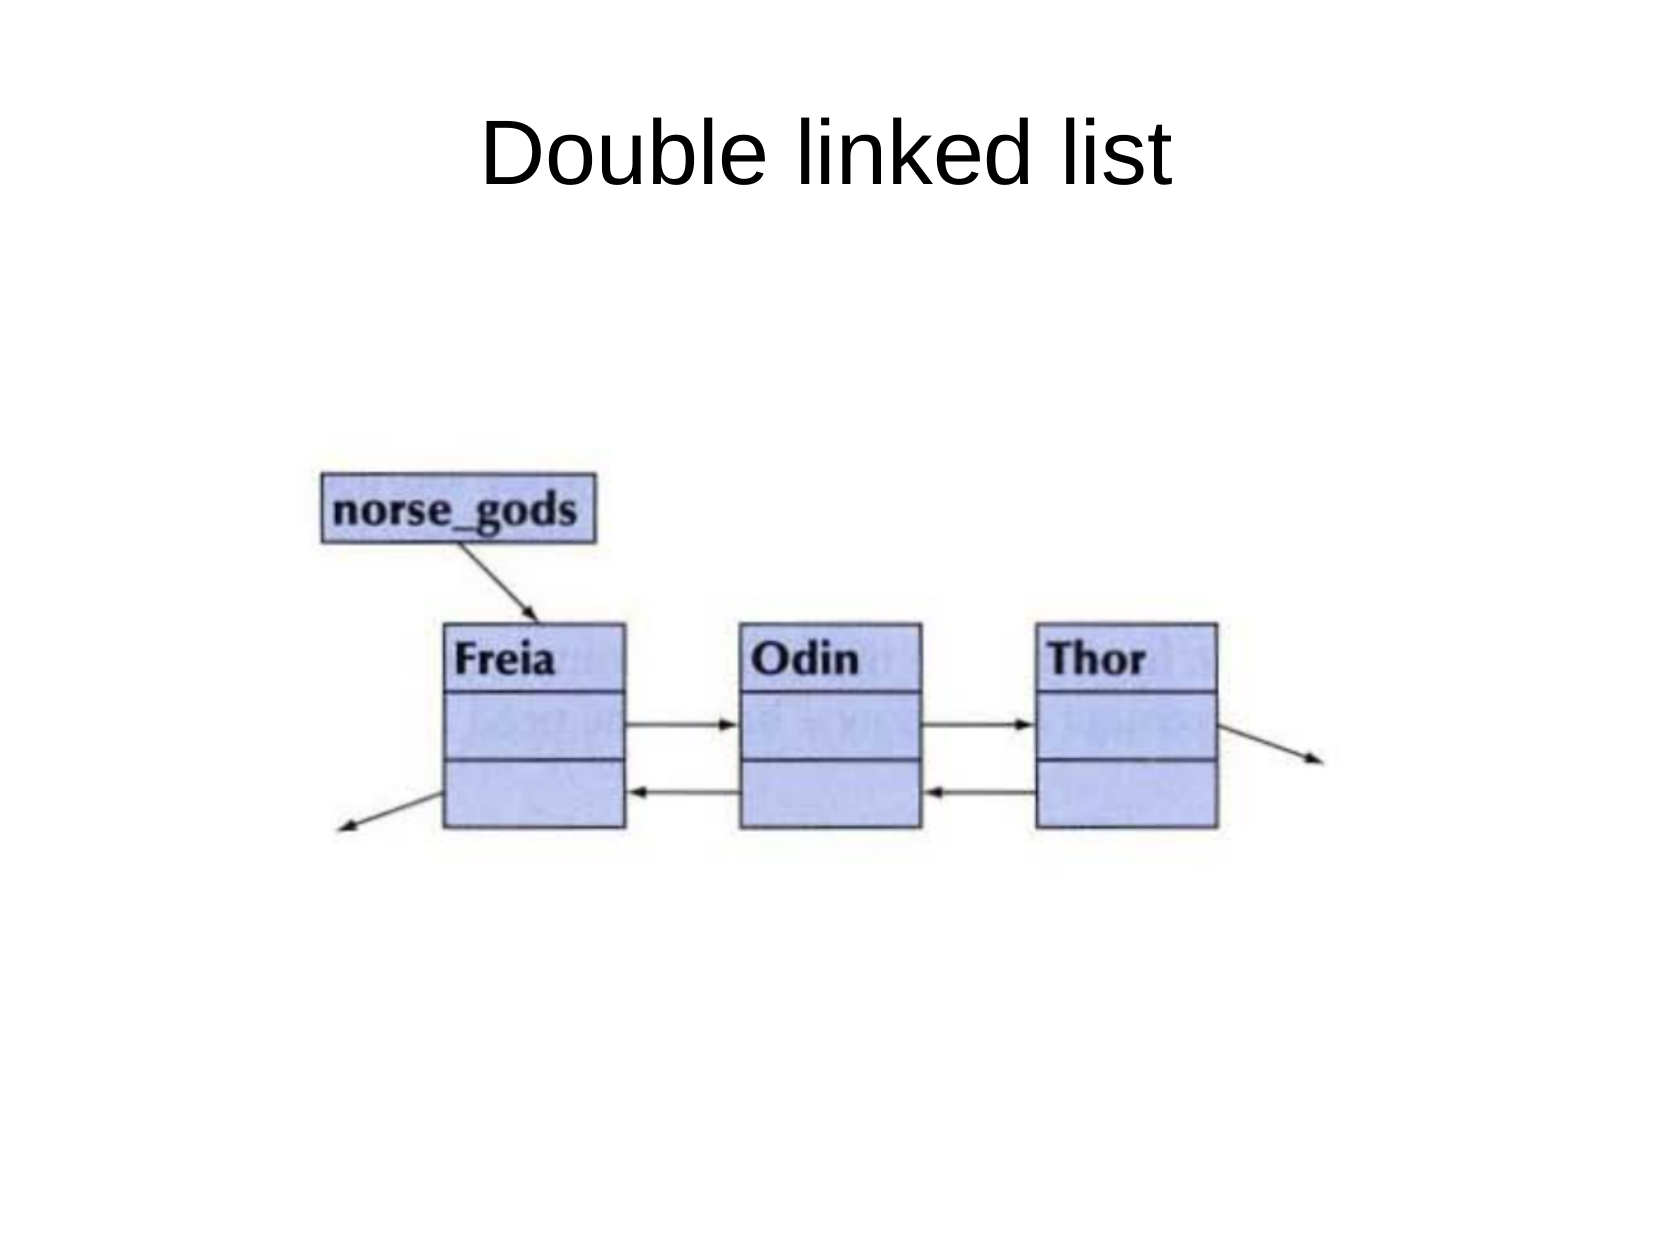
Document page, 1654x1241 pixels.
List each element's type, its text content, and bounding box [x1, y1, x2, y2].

picture [253, 433, 1394, 875]
title Double linked list [82, 49, 1571, 257]
